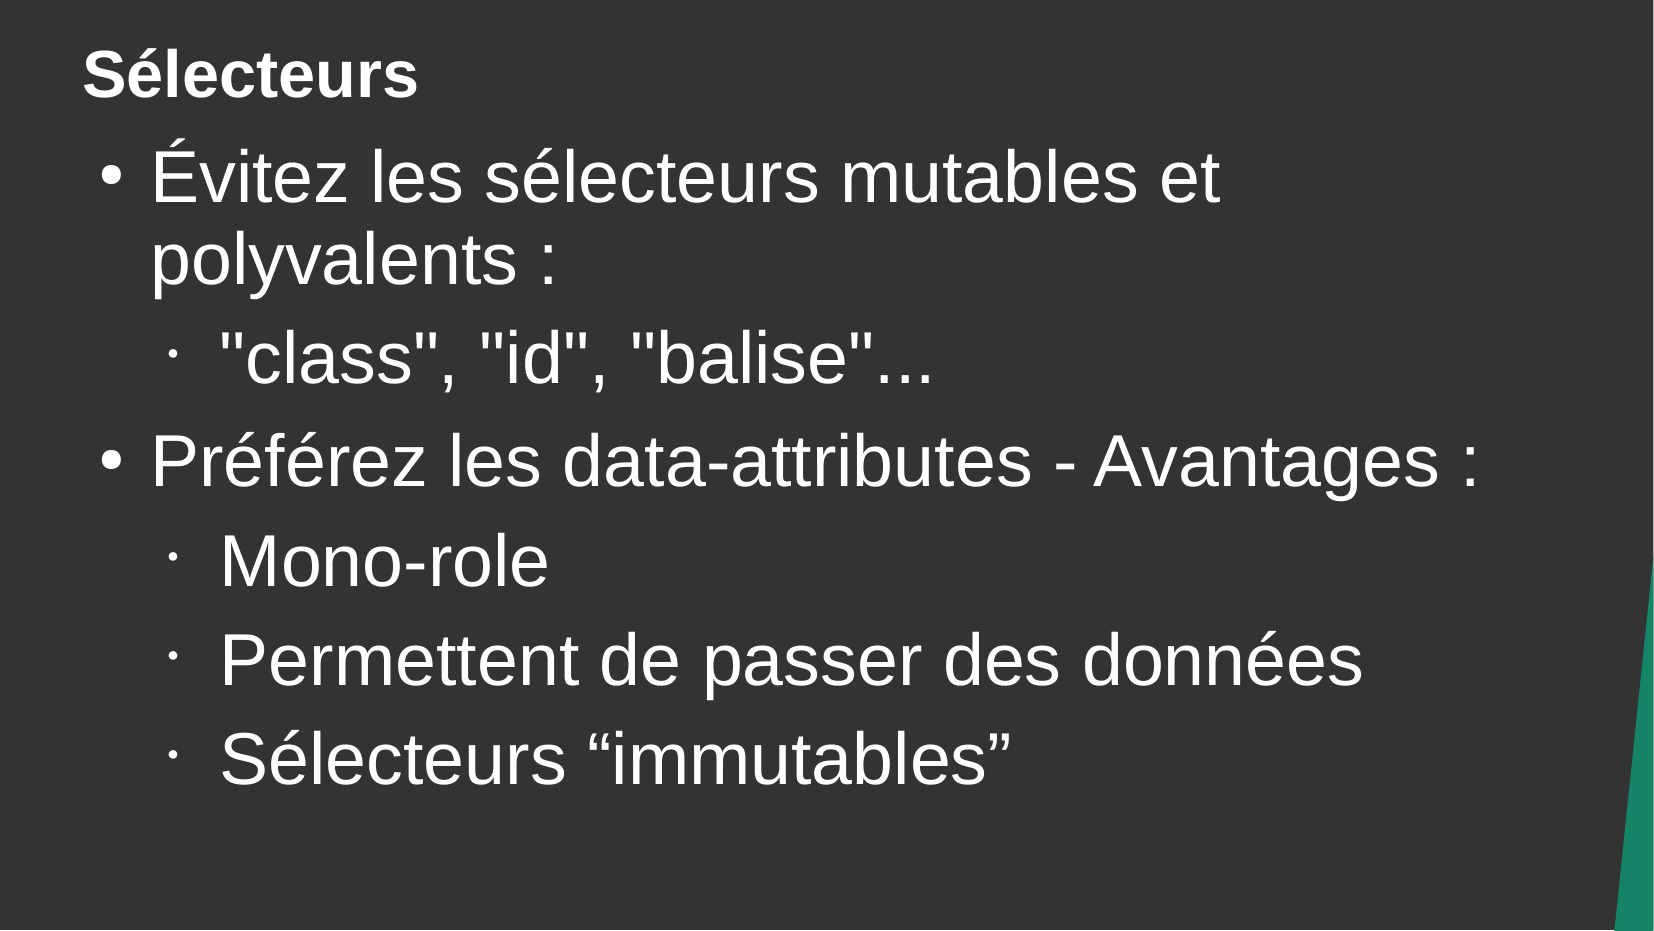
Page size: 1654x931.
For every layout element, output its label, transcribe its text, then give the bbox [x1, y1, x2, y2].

title Sélecteurs [82, 37, 799, 114]
list Évitez les sélecteurs mutables et polyvalents : "class", "id", "balise"... Préférez les data-attributes - Avantages : Mono-role Permettent de passer des données Sélecteurs “immutables” [80, 135, 1583, 804]
text_box [1614, 550, 1654, 931]
